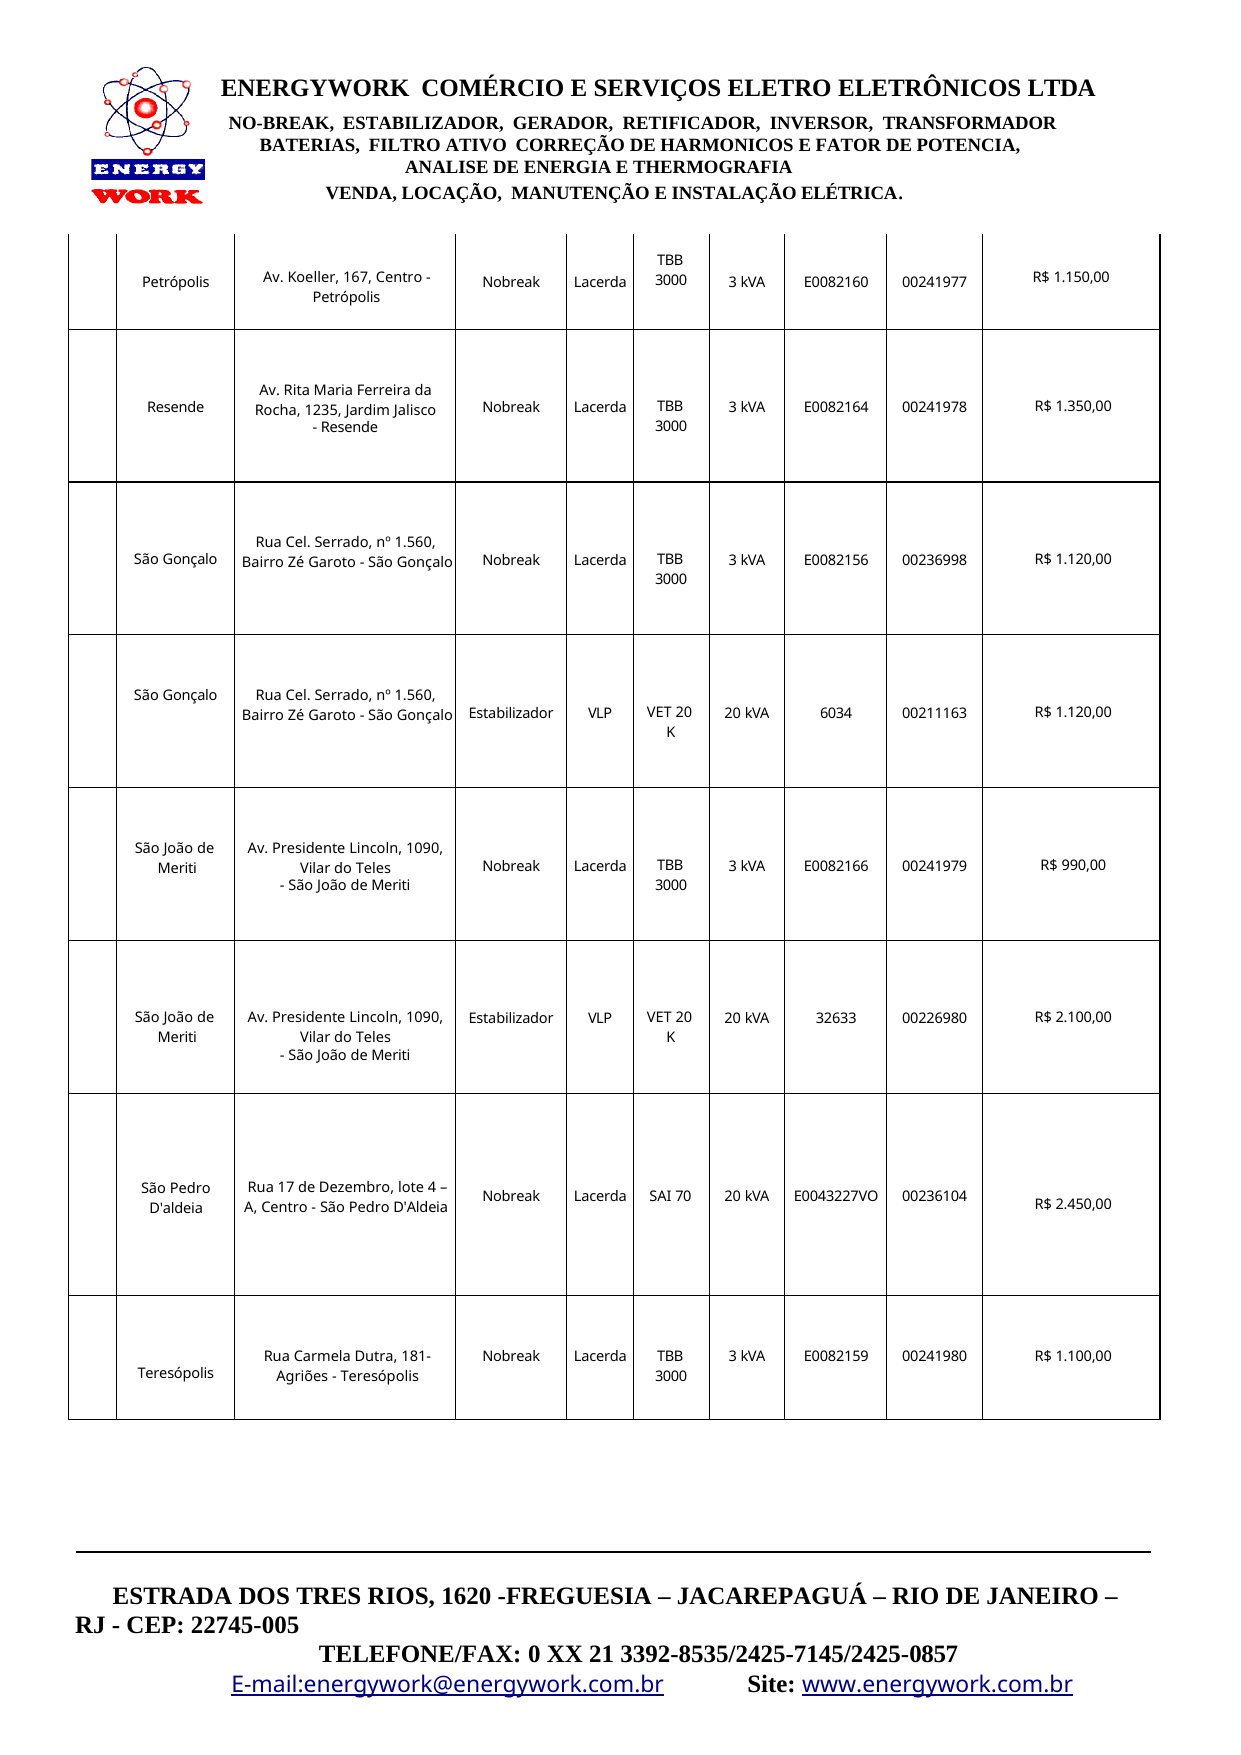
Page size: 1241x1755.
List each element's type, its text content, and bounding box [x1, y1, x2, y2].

table_cell Lacerda [567, 483, 633, 634]
table_header TBB 3000 [634, 234, 709, 328]
table_header 3 kVA [710, 234, 784, 328]
table_cell Av. Rita Maria Ferreira da Rocha, 1235, Jardim Jalisco - Resende [235, 330, 455, 481]
table_cell VLP [567, 941, 633, 1092]
table_cell São João de Meriti [117, 941, 234, 1092]
table_cell Rua Carmela Dutra, 181- Agriões - Teresópolis [235, 1296, 455, 1419]
table_cell E0043227VO [785, 1094, 886, 1295]
table_header Lacerda [567, 234, 633, 328]
table_cell 20 kVA [710, 635, 784, 787]
table_cell TBB 3000 [634, 483, 709, 634]
table_cell [69, 941, 116, 1092]
table_cell São João de Meriti [117, 788, 234, 940]
table_cell R$ 1.350,00 [983, 330, 1159, 481]
table_cell E0082166 [785, 788, 886, 940]
table_cell Estabilizador [456, 635, 566, 787]
table_cell São Pedro D'aldeia [117, 1094, 234, 1295]
table_header E0082160 [785, 234, 886, 328]
table_cell 3 kVA [710, 1296, 784, 1419]
table_header Av. Koeller, 167, Centro - Petrópolis [235, 234, 455, 328]
table_cell Lacerda [567, 1296, 633, 1419]
table_cell Nobreak [456, 330, 566, 481]
table_cell Rua Cel. Serrado, nº 1.560, Bairro Zé Garoto - São Gonçalo [235, 635, 455, 787]
table_cell R$ 2.100,00 [983, 941, 1159, 1092]
table_cell 00236104 [887, 1094, 982, 1295]
table_cell 00241978 [887, 330, 982, 481]
table_cell R$ 990,00 [983, 788, 1159, 940]
table_cell Resende [117, 330, 234, 481]
table_cell 20 kVA [710, 1094, 784, 1295]
table_cell TBB 3000 [634, 330, 709, 481]
table_cell 3 kVA [710, 330, 784, 481]
table_header [69, 234, 116, 328]
table_cell Nobreak [456, 1094, 566, 1295]
table_cell Rua 17 de Dezembro, lote 4 – A, Centro - São Pedro D'Aldeia [235, 1094, 455, 1295]
table_cell VET 20 K [634, 941, 709, 1092]
table_cell Lacerda [567, 330, 633, 481]
table_cell 00241980 [887, 1296, 982, 1419]
table_cell 32633 [785, 941, 886, 1092]
table_header Nobreak [456, 234, 566, 328]
table_cell Av. Presidente Lincoln, 1090, Vilar do Teles - São João de Meriti [235, 941, 455, 1092]
table_cell Nobreak [456, 483, 566, 634]
table_cell E0082159 [785, 1296, 886, 1419]
table_cell 00236998 [887, 483, 982, 634]
table_cell [69, 483, 116, 634]
table_cell [69, 1094, 116, 1295]
table_header 00241977 [887, 234, 982, 328]
table_cell 3 kVA [710, 788, 784, 940]
table_cell 6034 [785, 635, 886, 787]
table_cell São Gonçalo [117, 483, 234, 634]
table_cell [69, 1296, 116, 1419]
table_cell R$ 2.450,00 [983, 1094, 1159, 1295]
table_cell Nobreak [456, 788, 566, 940]
table_cell Av. Presidente Lincoln, 1090, Vilar do Teles - São João de Meriti [235, 788, 455, 940]
table_cell VET 20 K [634, 635, 709, 787]
table_header Petrópolis [117, 234, 234, 328]
table_cell 00226980 [887, 941, 982, 1092]
table_cell Rua Cel. Serrado, nº 1.560, Bairro Zé Garoto - São Gonçalo [235, 483, 455, 634]
table_cell São Gonçalo [117, 635, 234, 787]
table_cell 00241979 [887, 788, 982, 940]
table_cell R$ 1.120,00 [983, 635, 1159, 787]
table_cell Nobreak [456, 1296, 566, 1419]
table_cell R$ 1.100,00 [983, 1296, 1159, 1419]
table_cell E0082164 [785, 330, 886, 481]
table_cell [69, 330, 116, 481]
table_cell 00211163 [887, 635, 982, 787]
table_cell Lacerda [567, 1094, 633, 1295]
table_cell [69, 788, 116, 940]
table_cell TBB 3000 [634, 1296, 709, 1419]
table_cell VLP [567, 635, 633, 787]
table_header R$ 1.150,00 [983, 234, 1159, 328]
table_cell [69, 635, 116, 787]
table_cell 20 kVA [710, 941, 784, 1092]
table_cell TBB 3000 [634, 788, 709, 940]
table_cell R$ 1.120,00 [983, 483, 1159, 634]
table_cell Estabilizador [456, 941, 566, 1092]
table_cell E0082156 [785, 483, 886, 634]
table_cell 3 kVA [710, 483, 784, 634]
table_cell Lacerda [567, 788, 633, 940]
table_cell SAI 70 [634, 1094, 709, 1295]
table_cell Teresópolis [117, 1296, 234, 1419]
